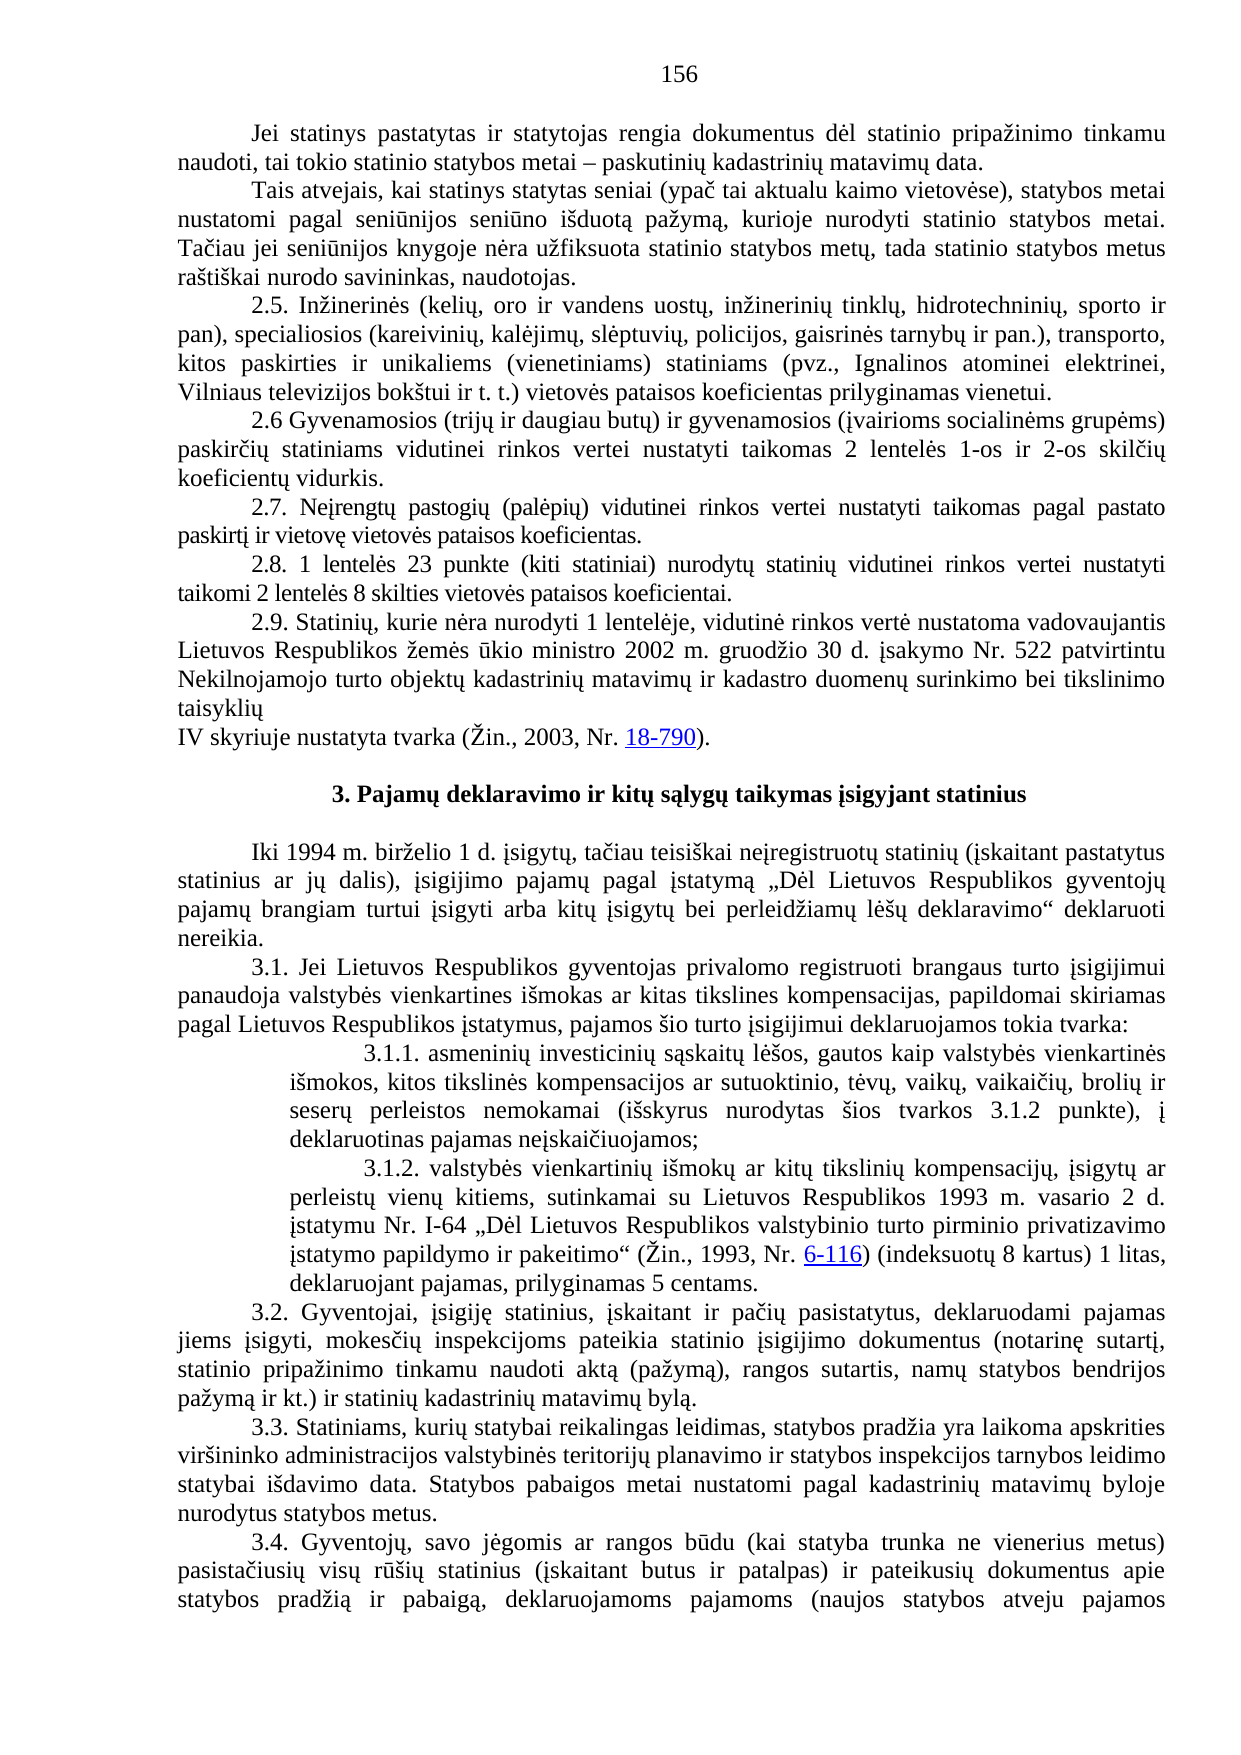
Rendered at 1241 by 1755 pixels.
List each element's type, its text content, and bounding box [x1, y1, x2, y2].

text 3.4. Gyventojų, savo jėgomis ar rangos būdu (kai statyba trunka ne vienerius metus) pasistačiusių visų rūšių statinius (įskaitant butus ir patalpas) ir pateikusių dokumentus apie statybos pradžią ir pabaigą, deklaruojamoms pajamoms (naujos statybos atveju pajamos [177, 1527, 1166, 1613]
text 3.1.2. valstybės vienkartinių išmokų ar kitų tikslinių kompensacijų, įsigytų ar perleistų vienų kitiems, sutinkamai su Lietuvos Respublikos 1993 m. vasario 2 d. įstatymu Nr. I-64 „Dėl Lietuvos Respublikos valstybinio turto pirminio privatizavimo įstatymo papildymo ir pakeitimo“ (Žin., 1993, Nr. 6-116) (indeksuotų 8 kartus) 1 litas, deklaruojant pajamas, prilyginamas 5 centams. [289, 1153, 1166, 1297]
text 3.1.1. asmeninių investicinių sąskaitų lėšos, gautos kaip valstybės vienkartinės išmokos, kitos tikslinės kompensacijos ar sutuoktinio, tėvų, vaikų, vaikaičių, brolių ir seserų perleistos nemokamai (išskyrus nurodytas šios tvarkos 3.1.2 punkte), į deklaruotinas pajamas neįskaičiuojamos; [289, 1038, 1166, 1153]
text 2.8. 1 lentelės 23 punkte (kiti statiniai) nurodytų statinių vidutinei rinkos vertei nustatyti taikomi 2 lentelės 8 skilties vietovės pataisos koeficientai. [177, 549, 1167, 607]
text 3.1. Jei Lietuvos Respublikos gyventojas privalomo registruoti brangaus turto įsigijimui panaudoja valstybės vienkartines išmokas ar kitas tikslines kompensacijas, papildomai skiriamas pagal Lietuvos Respublikos įstatymus, pajamos šio turto įsigijimui deklaruojamos tokia tvarka: [177, 952, 1166, 1038]
text Jei statinys pastatytas ir statytojas rengia dokumentus dėl statinio pripažinimo tinkamu naudoti, tai tokio statinio statybos metai – paskutinių kadastrinių matavimų data. [177, 118, 1167, 176]
text 3.3. Statiniams, kurių statybai reikalingas leidimas, statybos pradžia yra laikoma apskrities viršininko administracijos valstybinės teritorijų planavimo ir statybos inspekcijos tarnybos leidimo statybai išdavimo data. Statybos pabaigos metai nustatomi pagal kadastrinių matavimų byloje nurodytus statybos metus. [177, 1412, 1166, 1527]
text Tais atvejais, kai statinys statytas seniai (ypač tai aktualu kaimo vietovėse), statybos metai nustatomi pagal seniūnijos seniūno išduotą pažymą, kurioje nurodyti statinio statybos metai. Tačiau jei seniūnijos knygoje nėra užfiksuota statinio statybos metų, tada statinio statybos metus raštiškai nurodo savininkas, naudotojas. [177, 176, 1167, 291]
text 3. Pajamų deklaravimo ir kitų sąlygų taikymas įsigyjant statinius [177, 779, 1181, 808]
text 2.7. Neįrengtų pastogių (palėpių) vidutinei rinkos vertei nustatyti taikomas pagal pastato paskirtį ir vietovę vietovės pataisos koeficientas. [177, 492, 1167, 549]
text 2.9. Statinių, kurie nėra nurodyti 1 lentelėje, vidutinė rinkos vertė nustatoma vadovaujantis Lietuvos Respublikos žemės ūkio ministro 2002 m. gruodžio 30 d. įsakymo Nr. 522 patvirtintu Nekilnojamojo turto objektų kadastrinių matavimų ir kadastro duomenų surinkimo bei tikslinimo taisyklių IV skyriuje nustatyta tvarka (Žin., 2003, Nr. 18-790). [177, 607, 1167, 751]
text 3.2. Gyventojai, įsigiję statinius, įskaitant ir pačių pasistatytus, deklaruodami pajamas jiems įsigyti, mokesčių inspekcijoms pateikia statinio įsigijimo dokumentus (notarinę sutartį, statinio pripažinimo tinkamu naudoti aktą (pažymą), rangos sutartis, namų statybos bendrijos pažymą ir kt.) ir statinių kadastrinių matavimų bylą. [177, 1297, 1166, 1412]
text Iki 1994 m. birželio 1 d. įsigytų, tačiau teisiškai neįregistruotų statinių (įskaitant pastatytus statinius ar jų dalis), įsigijimo pajamų pagal įstatymą „Dėl Lietuvos Respublikos gyventojų pajamų brangiam turtui įsigyti arba kitų įsigytų bei perleidžiamų lėšų deklaravimo“ deklaruoti nereikia. [177, 837, 1166, 952]
text 2.6 Gyvenamosios (trijų ir daugiau butų) ir gyvenamosios (įvairioms socialinėms grupėms) paskirčių statiniams vidutinei rinkos vertei nustatyti taikomas 2 lentelės 1-os ir 2-os skilčių koeficientų vidurkis. [177, 406, 1167, 492]
text 2.5. Inžinerinės (kelių, oro ir vandens uostų, inžinerinių tinklų, hidrotechninių, sporto ir pan), specialiosios (kareivinių, kalėjimų, slėptuvių, policijos, gaisrinės tarnybų ir pan.), transporto, kitos paskirties ir unikaliems (vienetiniams) statiniams (pvz., Ignalinos atominei elektrinei, Vilniaus televizijos bokštui ir t. t.) vietovės pataisos koeficientas prilyginamas vienetui. [177, 291, 1167, 406]
